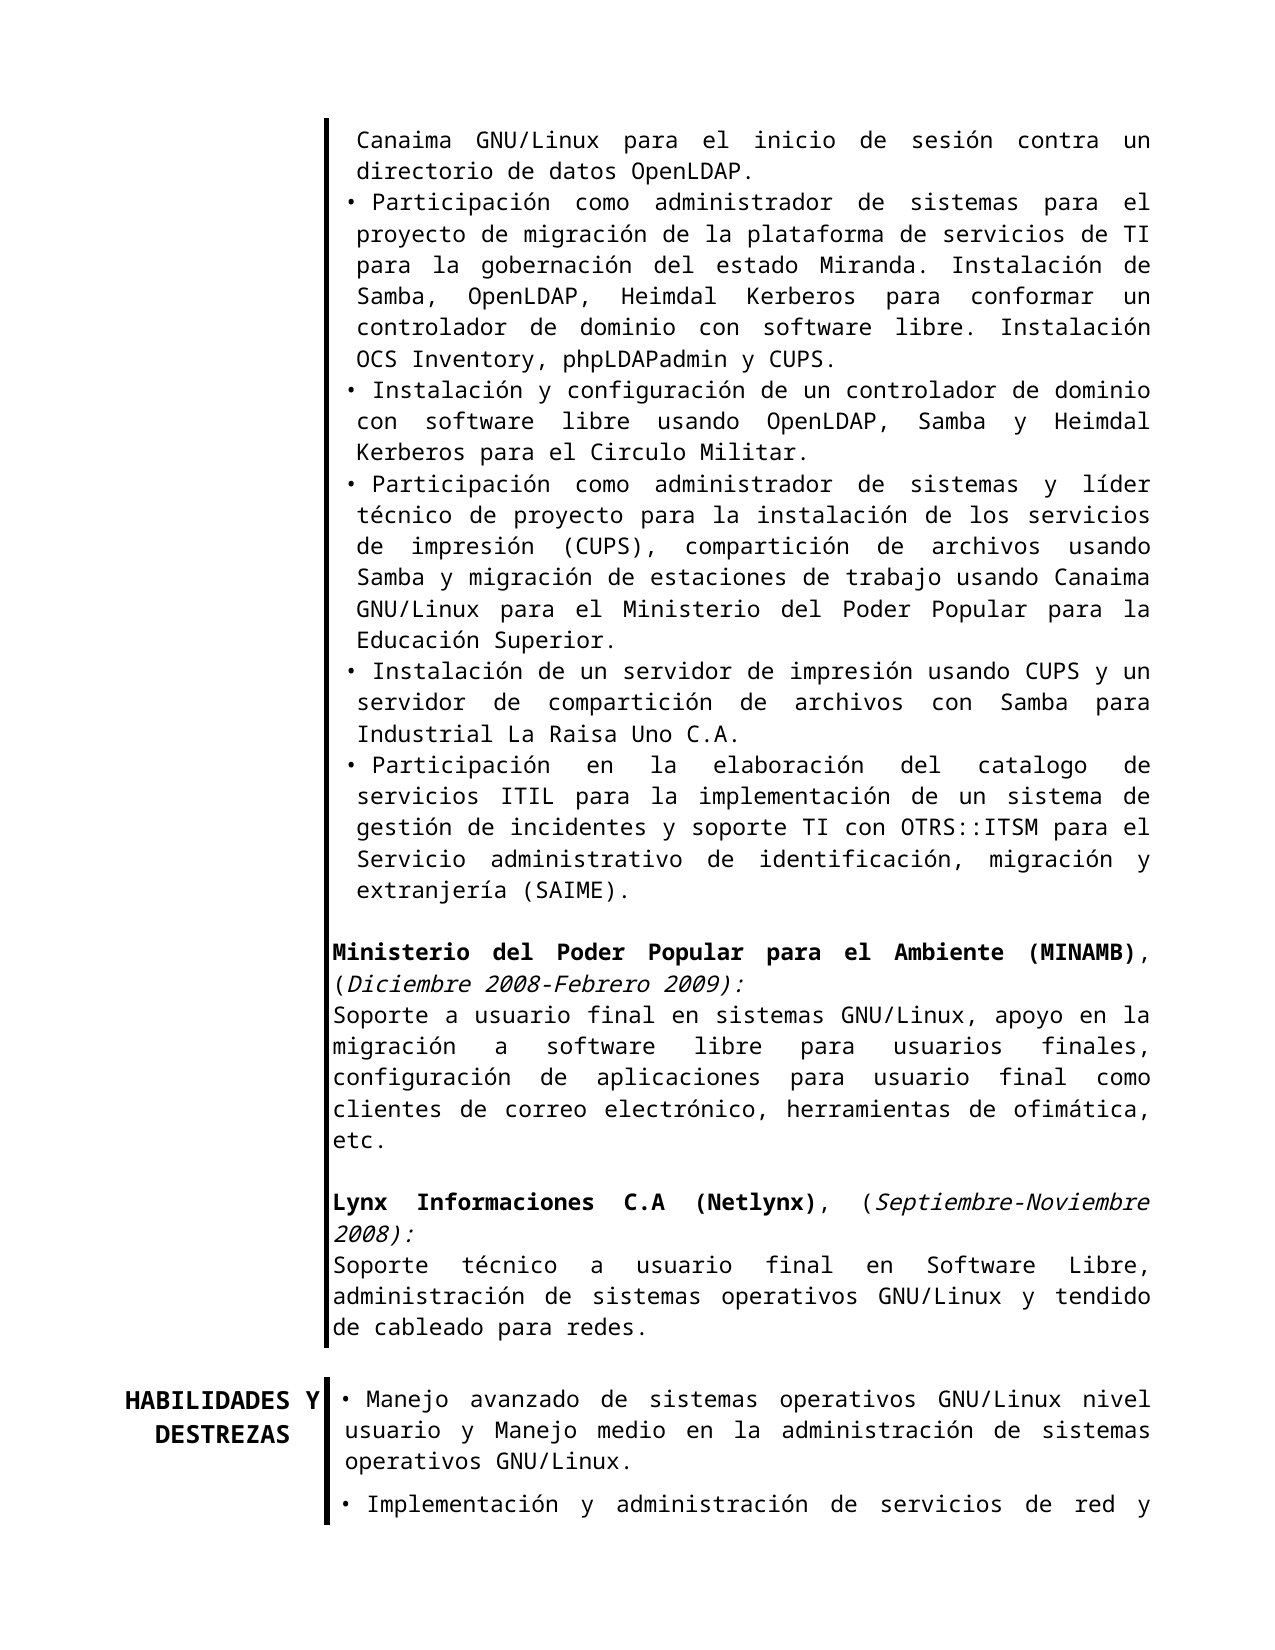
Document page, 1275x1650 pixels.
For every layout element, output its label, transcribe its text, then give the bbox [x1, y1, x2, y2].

table_header [118, 118, 324, 1348]
table_cell Implementación y administración de servicios de red y [330, 1482, 1157, 1525]
table_header Manejo avanzado de sistemas operativos GNU/Linux nivel usuario y Manejo medio en la administración de sistemas operativos GNU/Linux. [330, 1377, 1157, 1482]
table_header HABILIDADES Y DESTREZAS [118, 1377, 324, 1525]
table_header Canaima GNU/Linux para el inicio de sesión contra un directorio de datos OpenLDAP. Participación como administrador de sistemas para el proyecto de migración de la plataforma de servicios de TI para la gobernación del estado Miranda. Instalación de Samba, OpenLDAP, Heimdal Kerberos para conformar un controlador de dominio con software libre. Instalación OCS Inventory, phpLDAPadmin y CUPS. Instalación y configuración de un controlador de dominio con software libre usando OpenLDAP, Samba y Heimdal Kerberos para el Circulo Militar. Participación como administrador de sistemas y líder técnico de proyecto para la instalación de los servicios de impresión (CUPS), compartición de archivos usando Samba y migración de estaciones de trabajo usando Canaima GNU/Linux para el Ministerio del Poder Popular para la Educación Superior. Instalación de un servidor de impresión usando CUPS y un servidor de compartición de archivos con Samba para Industrial La Raisa Uno C.A. Participación en la elaboración del catalogo de servicios ITIL para la implementación de un sistema de gestión de incidentes y soporte TI con OTRS::ITSM para el Servicio administrativo de identificación, migración y extranjería (SAIME). Ministerio del Poder Popular para el Ambiente (MINAMB), (Diciembre 2008-Febrero 2009): Soporte a usuario final en sistemas GNU/Linux, apoyo en la migración a software libre para usuarios finales, configuración de aplicaciones para usuario final como clientes de correo electrónico, herramientas de ofimática, etc. Lynx Informaciones C.A (Netlynx), (Septiembre-Noviembre 2008): Soporte técnico a usuario final en Software Libre, administración de sistemas operativos GNU/Linux y tendido de cableado para redes. [329, 118, 1157, 1348]
